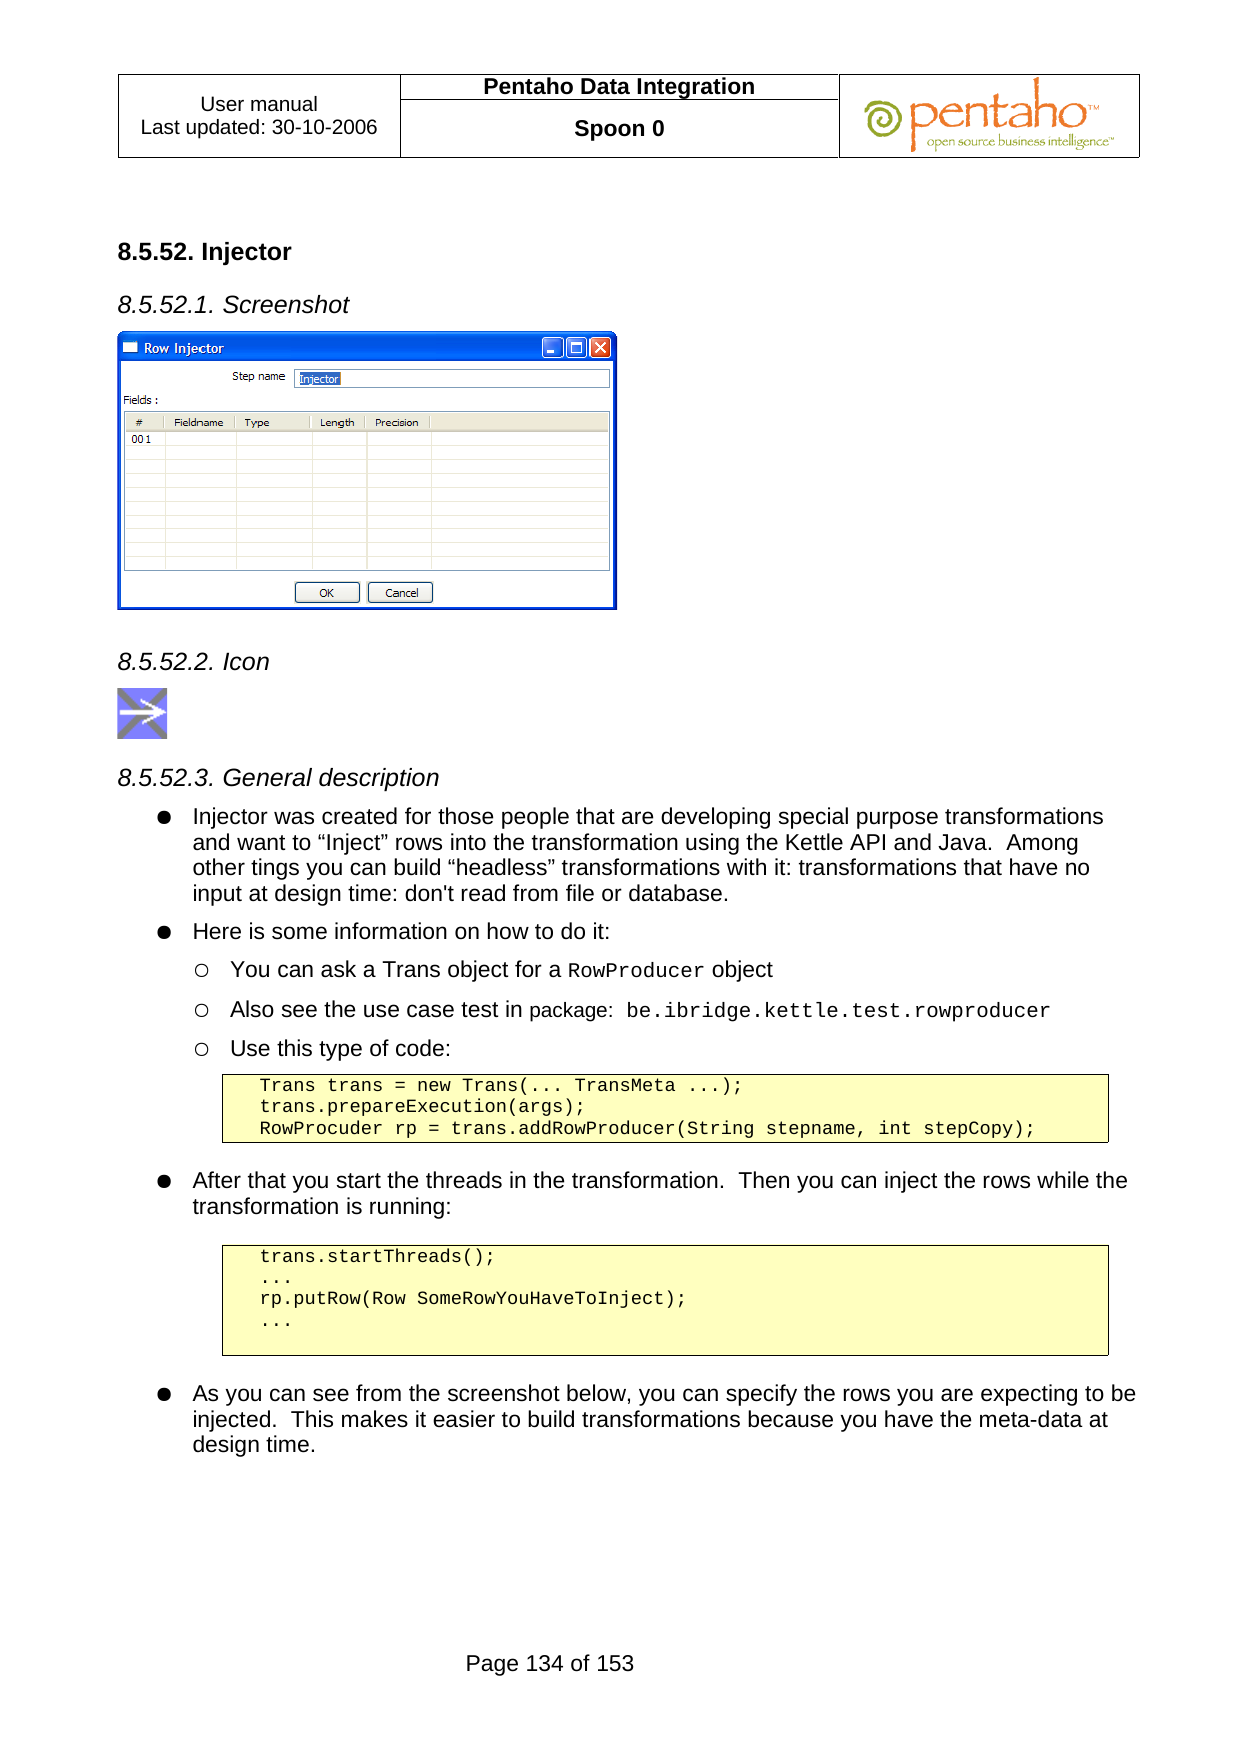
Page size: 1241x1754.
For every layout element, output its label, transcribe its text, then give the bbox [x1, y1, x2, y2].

subtitle General description [117, 763, 1137, 791]
list trans.startThreads(); [223, 1246, 1108, 1266]
list RowProcuder rp = trans.addRowProducer(String stepname, int stepCopy); [223, 1116, 1108, 1142]
list ... [223, 1266, 1108, 1287]
list After that you start the threads in the transformation. Then you can inject the rows while the transformation is running: [155, 1168, 1137, 1219]
picture [117, 688, 168, 739]
list trans.prepareExecution(args); [223, 1095, 1108, 1116]
list rp.putRow(Row SomeRowYouHaveToInject); [223, 1287, 1108, 1308]
list Also see the use case test in package: be.ibridge.kettle.test.rowproducer [192, 996, 1137, 1023]
list You can ask a Trans object for a RowProducer object [192, 957, 1137, 984]
picture [117, 331, 618, 610]
list Use this type of code: [192, 1036, 1137, 1061]
list Trans trans = new Trans(... TransMeta ...); [223, 1075, 1108, 1095]
list As you can see from the screenshot below, you can specify the rows you are expecting to be injected. This makes it easier to build transformations because you have the meta-data at design time. [155, 1381, 1137, 1457]
subtitle Screenshot [117, 291, 1137, 319]
subtitle Icon [117, 648, 1137, 676]
list Injector was created for those people that are developing special purpose transformations and want to “Inject” rows into the transformation using the Kettle API and Java. Among other tings you can build “headless” transformations with it: transformations that have no input at design time: don't read from file or database. [155, 804, 1137, 906]
list ... [223, 1308, 1108, 1329]
list Here is some information on how to do it: [155, 918, 1137, 944]
subtitle Injector [117, 238, 1137, 266]
